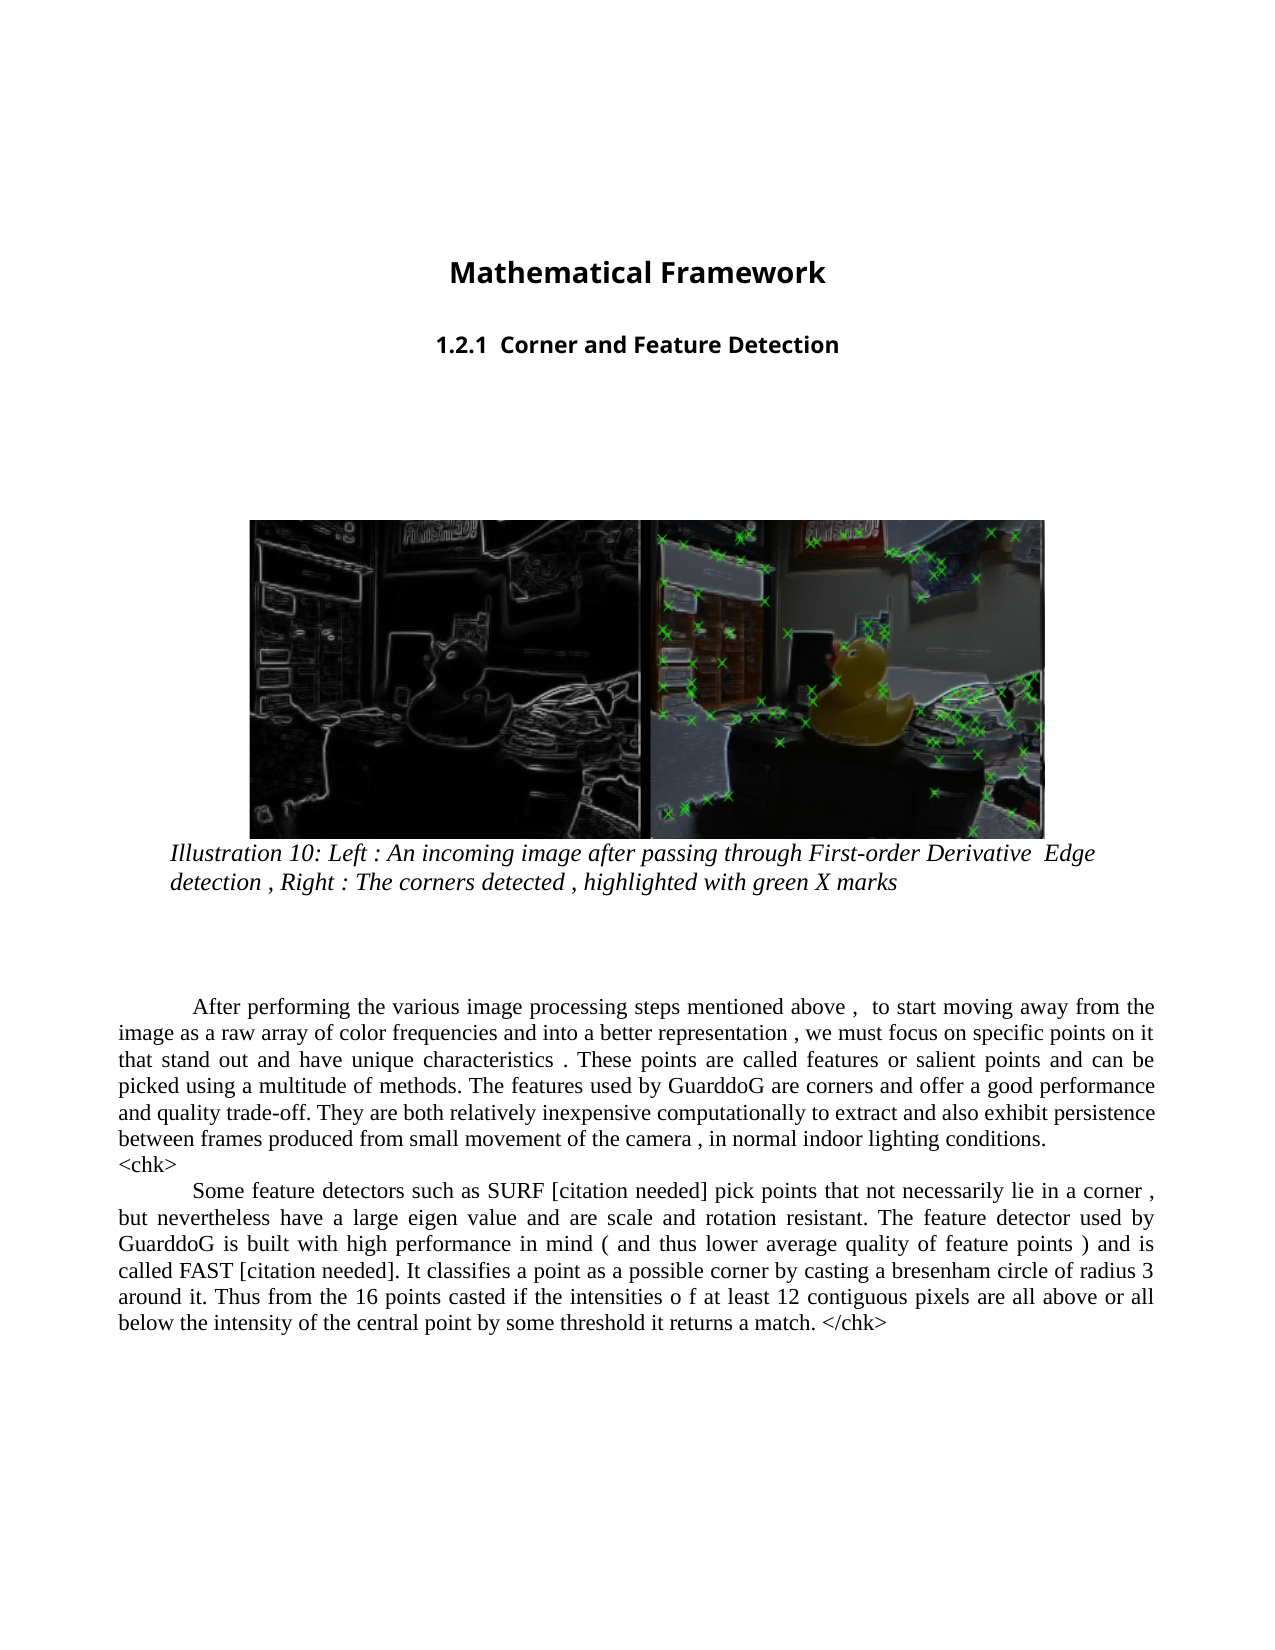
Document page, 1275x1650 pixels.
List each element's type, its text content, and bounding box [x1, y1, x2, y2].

text <chk> [118, 1151, 1157, 1178]
text 1.2.1 Corner and Feature Detection [118, 329, 1157, 360]
text Illustration 10: Left : An incoming image after passing through First-order Derivative Edge detection , Right : The corners detected , highlighted with green X marks [170, 839, 1105, 896]
text Some feature detectors such as SURF [citation needed] pick points that not necessarily lie in a corner , but nevertheless have a large eigen value and are scale and rotation resistant. The feature detector used by GuarddoG is built with high performance in mind ( and thus lower average quality of feature points ) and is called FAST [citation needed]. It classifies a point as a possible corner by casting a bresenham circle of radius 3 around it. Thus from the 16 points casted if the intensities o f at least 12 contiguous pixels are all above or all below the intensity of the central point by some threshold it returns a match. </chk> [118, 1178, 1157, 1336]
picture [249, 520, 1045, 839]
text Mathematical Framework [118, 252, 1157, 292]
text After performing the various image processing steps mentioned above , to start moving away from the image as a raw array of color frequencies and into a better representation , we must focus on specific points on it that stand out and have unique characteristics . These points are called features or salient points and can be picked using a multitude of methods. The features used by GuarddoG are corners and offer a good performance and quality trade-off. They are both relatively inexpensive computationally to extract and also exhibit persistence between frames produced from small movement of the camera , in normal indoor lighting conditions. [118, 993, 1157, 1151]
